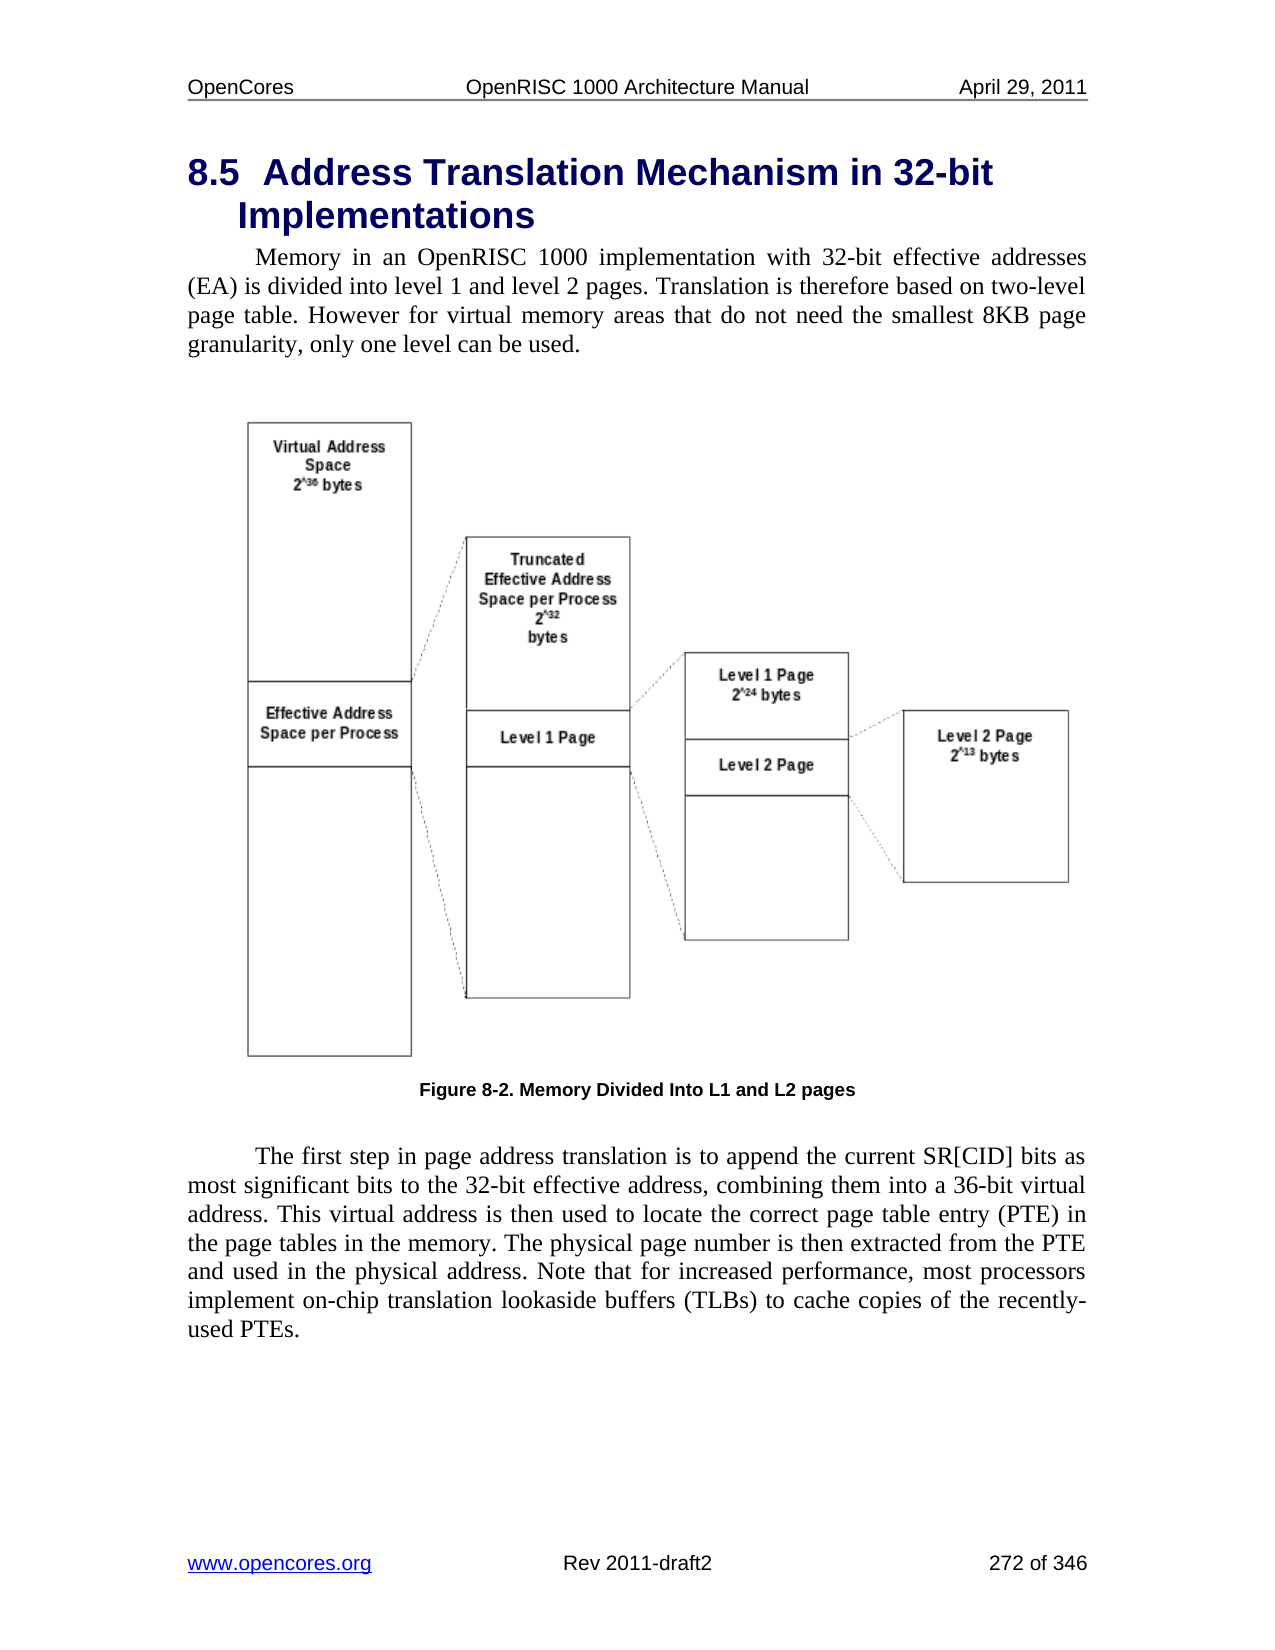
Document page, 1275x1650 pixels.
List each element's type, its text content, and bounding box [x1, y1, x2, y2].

text Figure 8-2. Memory Divided Into L1 and L2 pages [187, 1078, 1087, 1100]
text Memory in an OpenRISC 1000 implementation with 32-bit effective addresses (EA) is divided into level 1 and level 2 pages. Translation is therefore based on two-level page table. However for virtual memory areas that do not need the smallest 8KB page granularity, only one level can be used. [187, 242, 1087, 357]
subtitle Address Translation Mechanism in 32-bit Implementations [187, 150, 1087, 236]
text The first step in page address translation is to append the current SR[CID] bits as most significant bits to the 32-bit effective address, combining them into a 36-bit virtual address. This virtual address is then used to locate the correct page table entry (PTE) in the page tables in the memory. The physical page number is then extracted from the PTE and used in the physical address. Note that for increased performance, most processors implement on-chip translation lookaside buffers (TLBs) to cache copies of the recently-used PTEs. [187, 1141, 1087, 1343]
